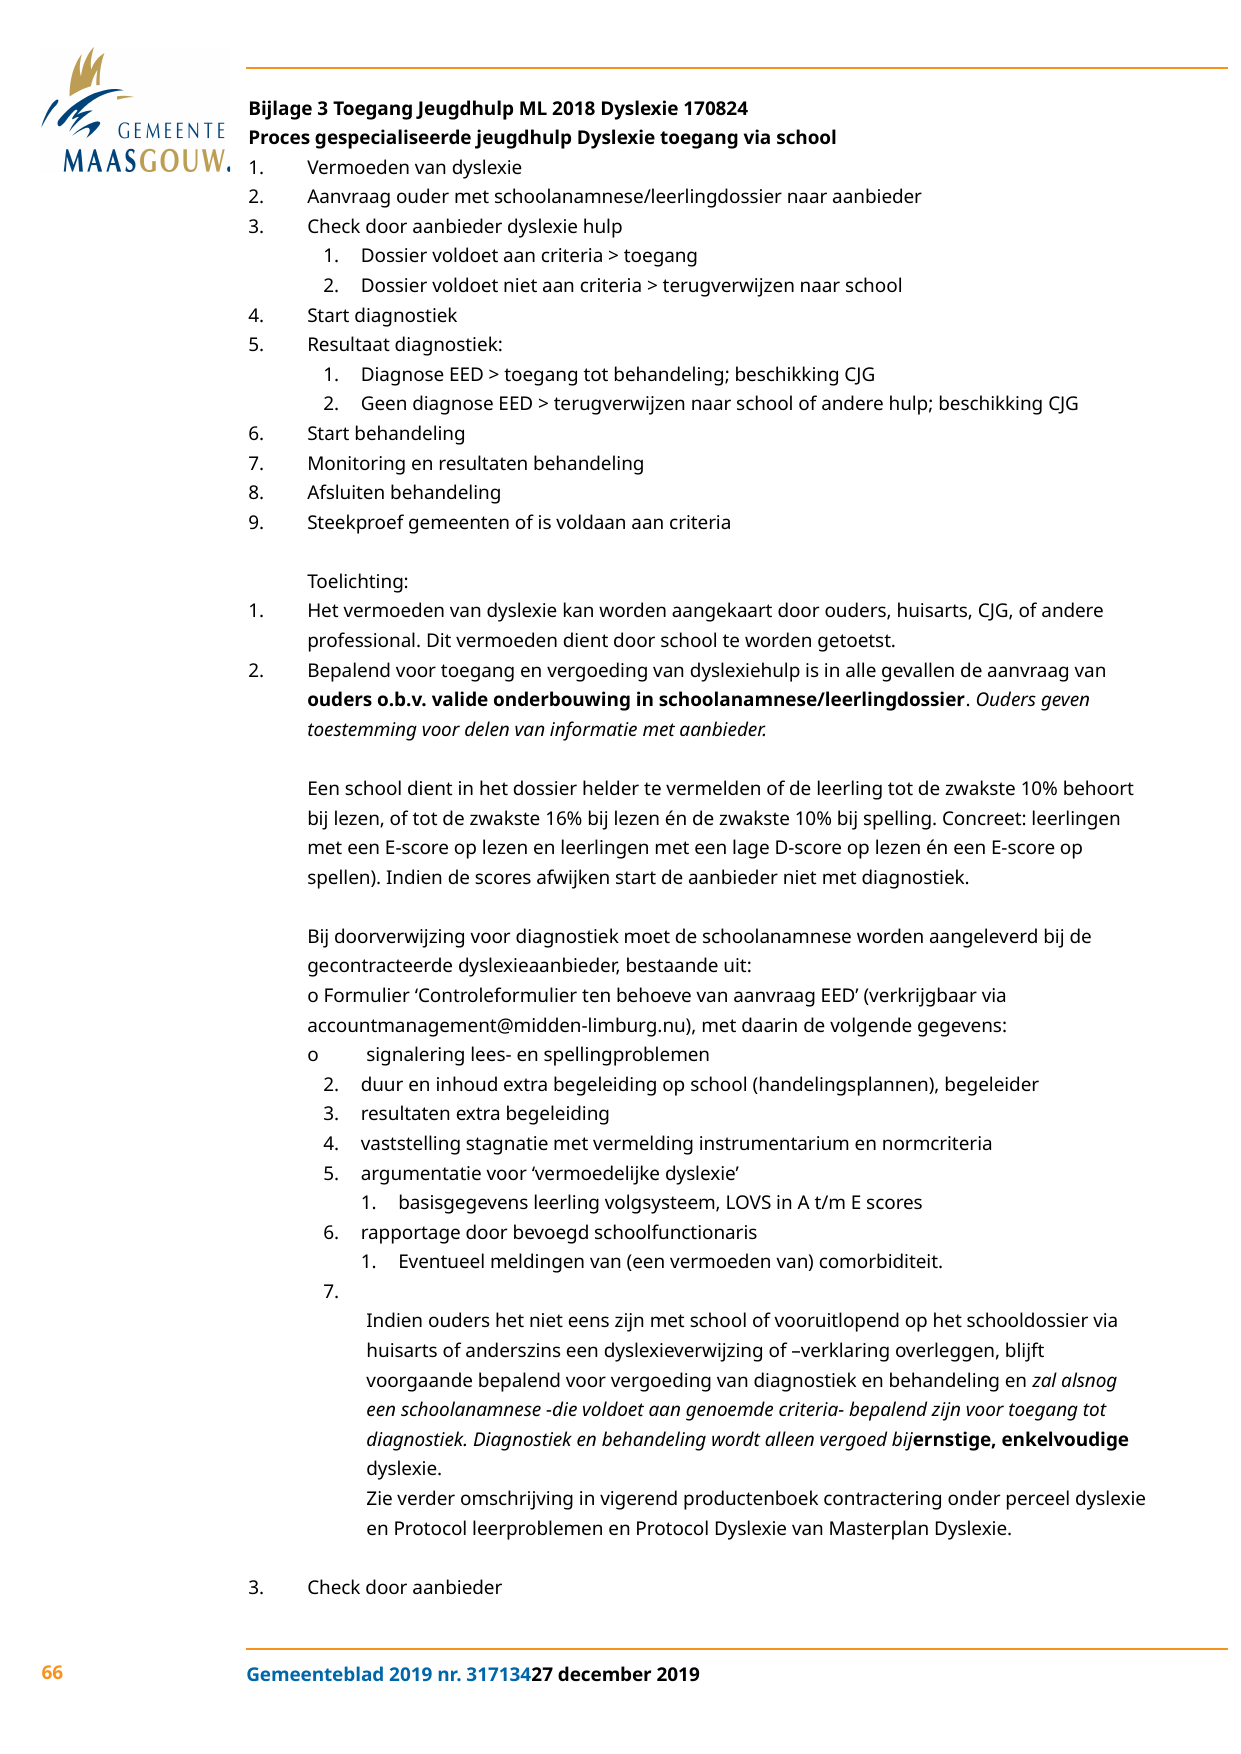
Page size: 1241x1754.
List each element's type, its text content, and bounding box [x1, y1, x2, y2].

list o Formulier ‘Controleformulier ten behoeve van aanvraag EED’ (verkrijgbaar via accountmanagement@midden-limburg.nu), met daarin de volgende gegevens: [248, 982, 1152, 1038]
list Bij doorverwijzing voor diagnostiek moet de schoolanamnese worden aangeleverd bij de gecontracteerde dyslexieaanbieder, bestaande uit: [248, 923, 1152, 978]
text Proces gespecialiseerde jeugdhulp Dyslexie toegang via school [248, 124, 1152, 150]
list Check door aanbieder [248, 1574, 1152, 1600]
list Eventueel meldingen van (een vermoeden van) comorbiditeit. [361, 1248, 1152, 1274]
list Diagnose EED > toegang tot behandeling; beschikking CJG [323, 361, 1152, 387]
list resultaten extra begeleiding [323, 1101, 1152, 1126]
list Geen diagnose EED > terugverwijzen naar school of andere hulp; beschikking CJG [323, 391, 1152, 416]
text Bijlage 3 Toegang Jeugdhulp ML 2018 Dyslexie 170824 [248, 95, 1152, 121]
list Aanvraag ouder met schoolanamnese/leerlingdossier naar aanbieder [248, 183, 1152, 209]
list vaststelling stagnatie met vermelding instrumentarium en normcriteria [323, 1130, 1152, 1156]
list Dossier voldoet niet aan criteria > terugverwijzen naar school [323, 272, 1152, 298]
list Start behandeling [248, 420, 1152, 446]
list basisgegevens leerling volgsysteem, LOVS in A t/m E scores [361, 1189, 1152, 1215]
list Zie verder omschrijving in vigerend productenboek contractering onder perceel dyslexie en Protocol leerproblemen en Protocol Dyslexie van Masterplan Dyslexie. [307, 1485, 1152, 1541]
list Toelichting: [248, 568, 1152, 594]
list duur en inhoud extra begeleiding op school (handelingsplannen), begeleider [323, 1071, 1152, 1097]
list Check door aanbieder dyslexie hulp [248, 213, 1152, 239]
list Vermoeden van dyslexie [248, 154, 1152, 180]
list Resultaat diagnostiek: [248, 331, 1152, 357]
list rapportage door bevoegd schoolfunctionaris [323, 1219, 1152, 1245]
list Een school dient in het dossier helder te vermelden of de leerling tot de zwakste 10% behoort bij lezen, of tot de zwakste 16% bij lezen én de zwakste 10% bij spelling. Concreet: leerlingen met een E-score op lezen en leerlingen met een lage D-score op lezen én een E-score op spellen). Indien de scores afwijken start de aanbieder niet met diagnostiek. [248, 775, 1152, 890]
list Steekproef gemeenten of is voldaan aan criteria [248, 509, 1152, 535]
list Dossier voldoet aan criteria > toegang [323, 243, 1152, 268]
list Start diagnostiek [248, 302, 1152, 328]
list Indien ouders het niet eens zijn met school of vooruitlopend op het schooldossier via huisarts of anderszins een dyslexieverwijzing of –verklaring overleggen, blijft voorgaande bepalend voor vergoeding van diagnostiek en behandeling en zal alsnog een schoolanamnese -die voldoet aan genoemde criteria- bepalend zijn voor toegang tot diagnostiek. Diagnostiek en behandeling wordt alleen vergoed bijernstige, enkelvoudige dyslexie. [307, 1308, 1152, 1481]
list Afsluiten behandeling [248, 479, 1152, 505]
list Monitoring en resultaten behandeling [248, 450, 1152, 476]
list Het vermoeden van dyslexie kan worden aangekaart door ouders, huisarts, CJG, of andere professional. Dit vermoeden dient door school te worden getoetst. [248, 598, 1152, 653]
picture [41, 47, 231, 172]
list Bepalend voor toegang en vergoeding van dyslexiehulp is in alle gevallen de aanvraag van ouders o.b.v. valide onderbouwing in schoolanamnese/leerlingdossier. Ouders geven toestemming voor delen van informatie met aanbieder. [248, 657, 1152, 742]
list argumentatie voor ‘vermoedelijke dyslexie’ [323, 1160, 1152, 1186]
list signalering lees- en spellingproblemen [307, 1041, 1152, 1067]
